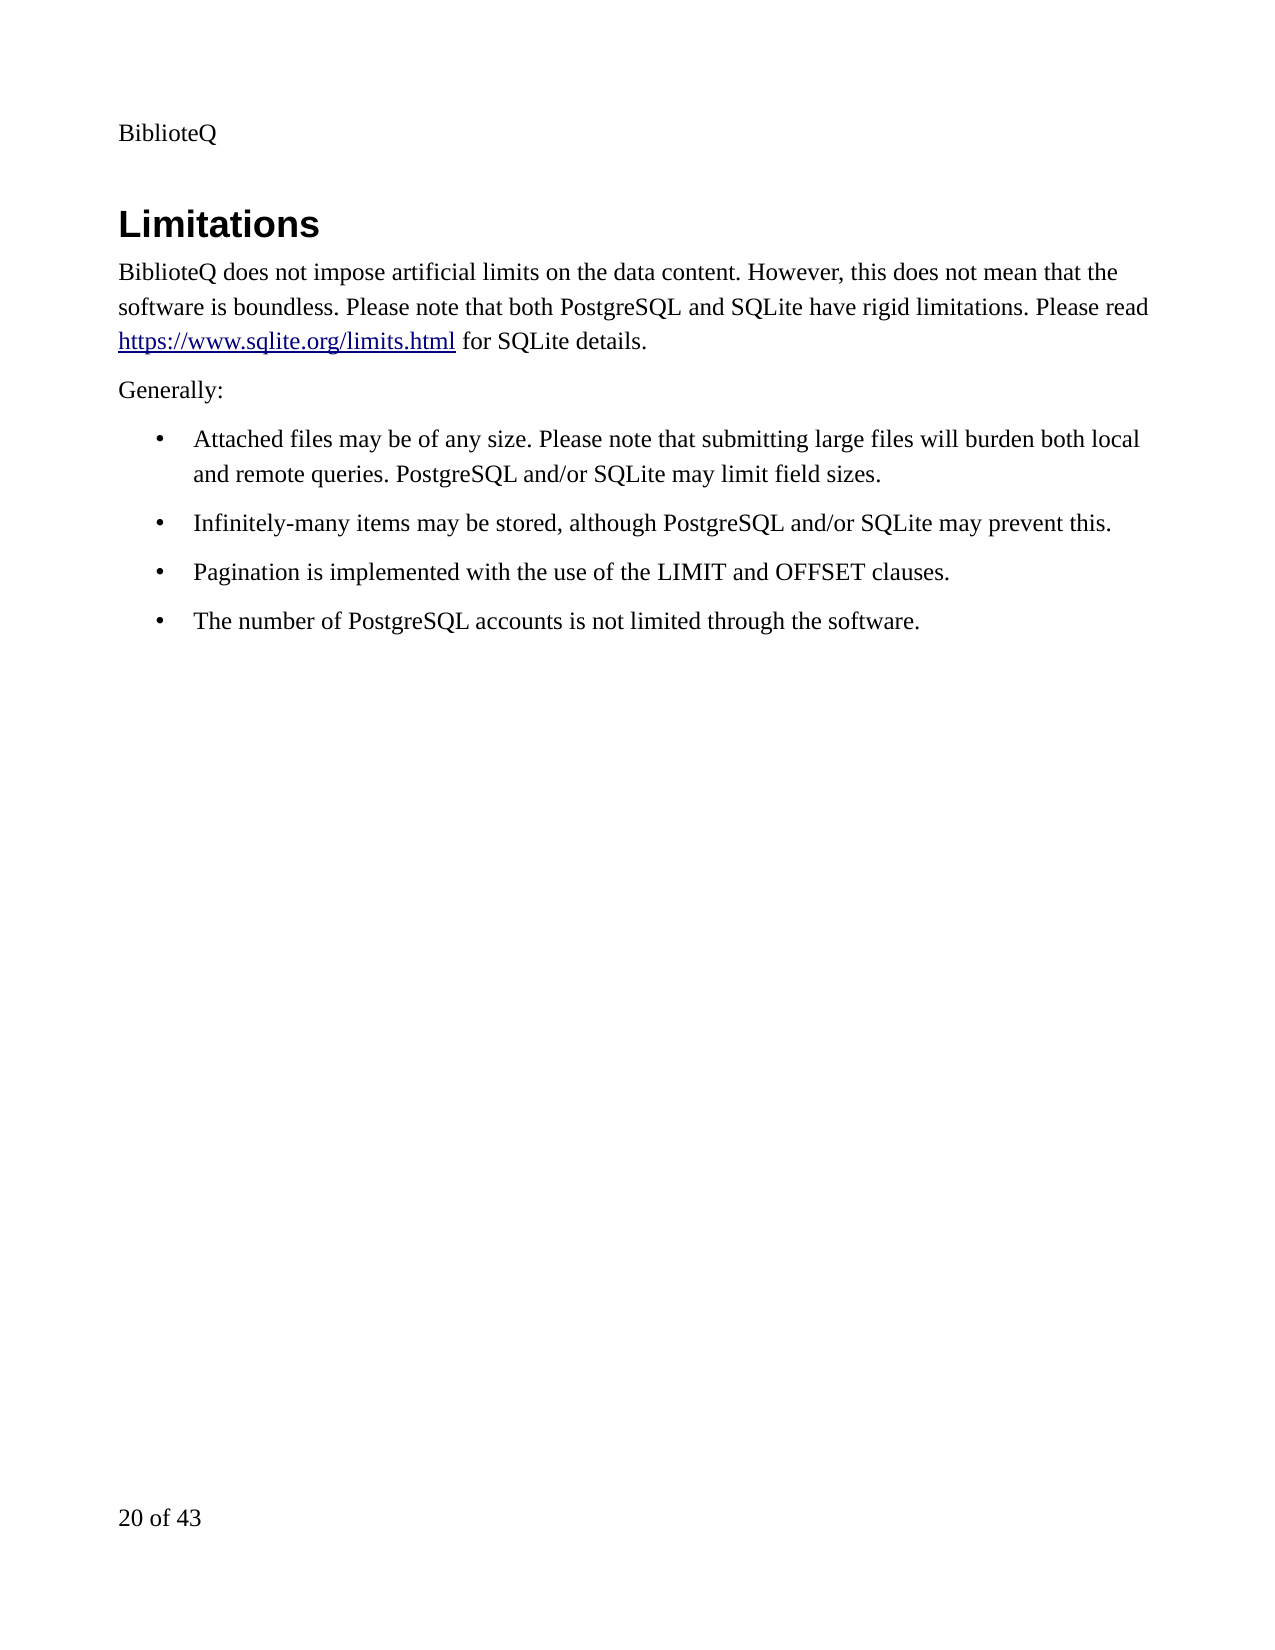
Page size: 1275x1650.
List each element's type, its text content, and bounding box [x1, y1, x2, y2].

text BiblioteQ does not impose artificial limits on the data content. However, this does not mean that the software is boundless. Please note that both PostgreSQL and SQLite have rigid limitations. Please read https://www.sqlite.org/limits.html for SQLite details. [118, 257, 1157, 355]
list Attached files may be of any size. Please note that submitting large files will burden both local and remote queries. PostgreSQL and/or SQLite may limit field sizes. [156, 424, 1157, 488]
list The number of PostgreSQL accounts is not limited through the software. [156, 606, 1157, 635]
list Pagination is implemented with the use of the LIMIT and OFFSET clauses. [156, 557, 1157, 586]
text Generally: [118, 376, 1157, 404]
subtitle Limitations [118, 201, 1157, 245]
list Infinitely-many items may be stored, although PostgreSQL and/or SQLite may prevent this. [156, 508, 1157, 537]
